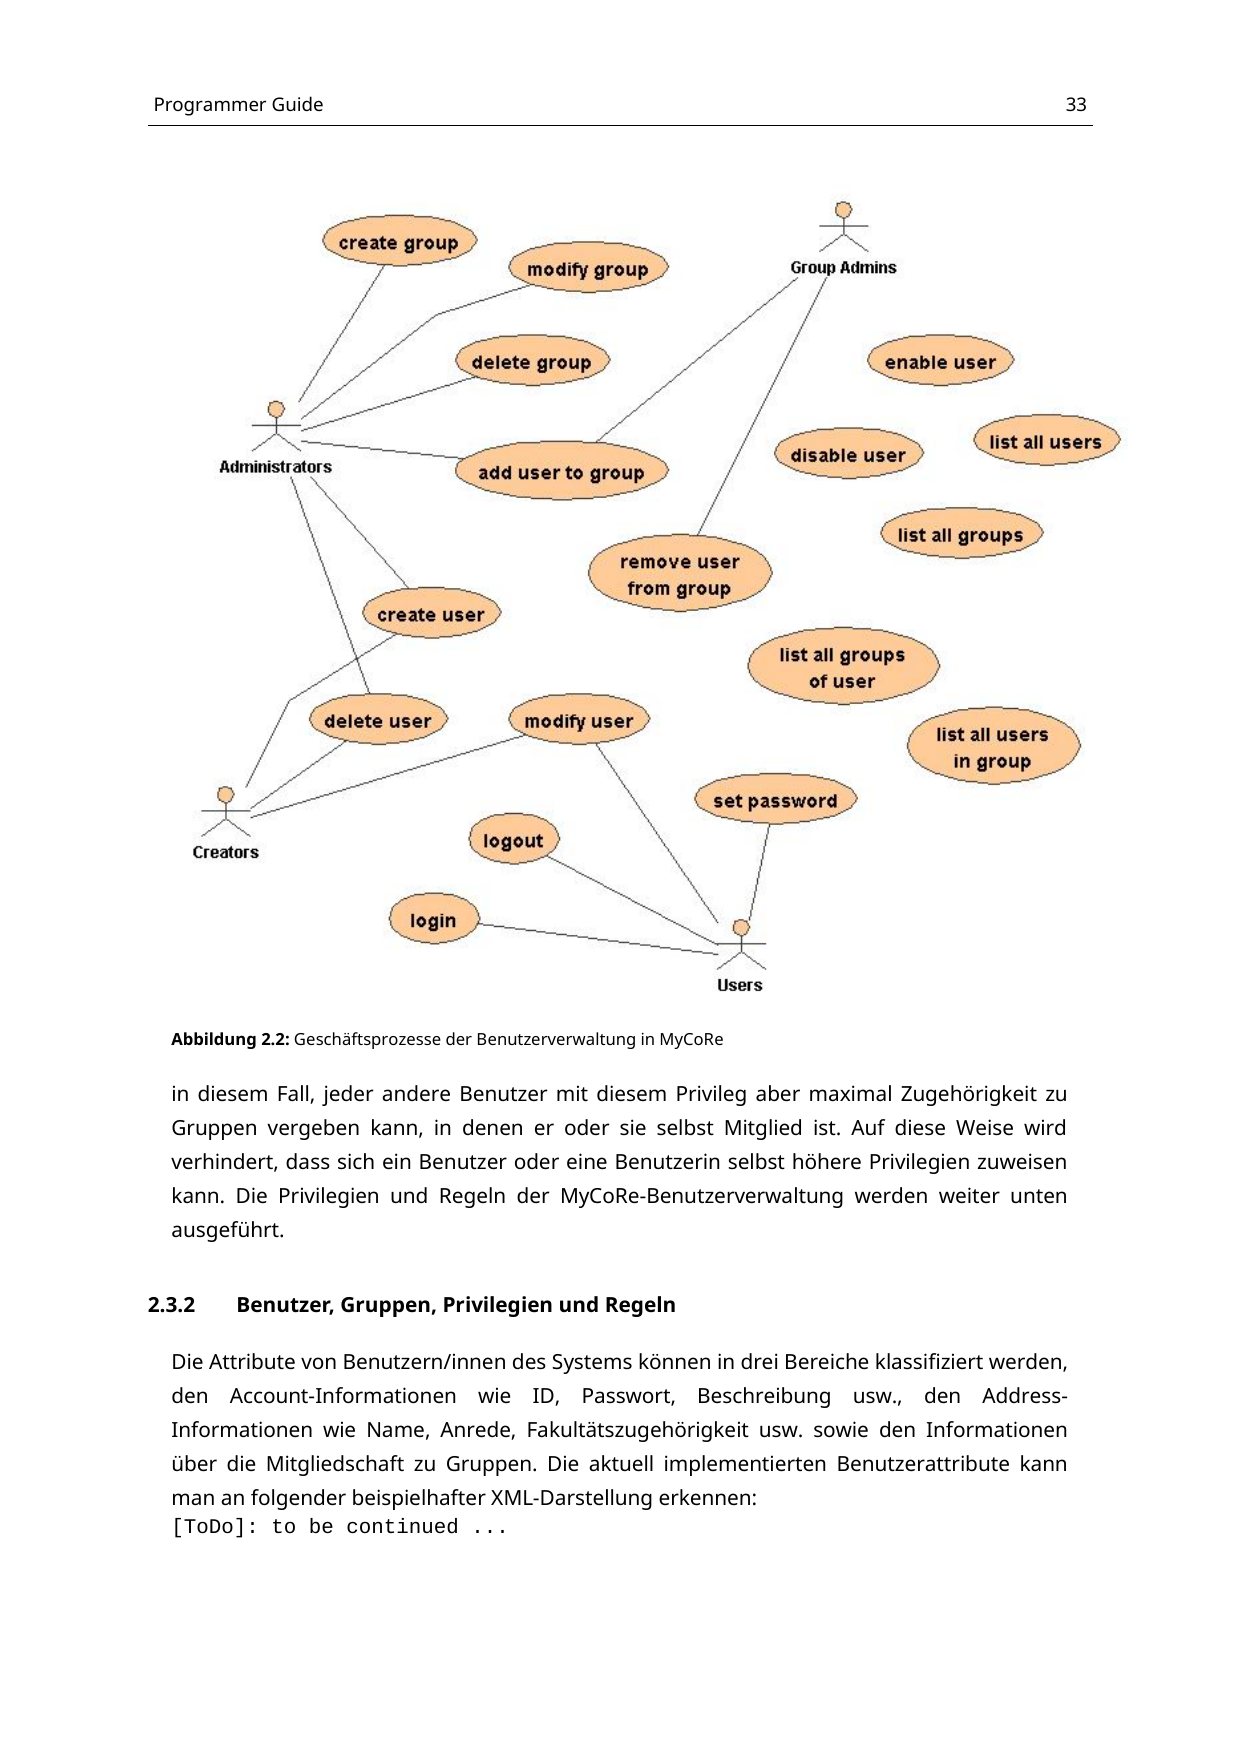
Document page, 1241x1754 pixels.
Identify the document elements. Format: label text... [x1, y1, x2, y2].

subtitle Benutzer, Gruppen, Privilegien und Regeln [148, 1290, 1093, 1318]
picture [171, 183, 1149, 1023]
text Abbildung 2.2: Geschäftsprozesse der Benutzerverwaltung in MyCoRe [171, 1023, 1128, 1050]
text in diesem Fall, jeder andere Benutzer mit diesem Privileg aber maximal Zugehörigkeit zu Gruppen vergeben kann, in denen er oder sie selbst Mitglied ist. Auf diese Weise wird verhindert, dass sich ein Benutzer oder eine Benutzerin selbst höhere Privilegien zuweisen kann. Die Privilegien und Regeln der MyCoRe-Benutzerverwaltung werden weiter unten ausgeführt. [148, 154, 1151, 1243]
text Die Attribute von Benutzern/innen des Systems können in drei Bereiche klassifiziert werden, den Account-Informationen wie ID, Passwort, Beschreibung usw., den Address-Informationen wie Name, Anrede, Fakultätszugehörigkeit usw. sowie den Informationen über die Mitgliedschaft zu Gruppen. Die aktuell implementierten Benutzerattribute kann man an folgender beispielhafter XML-Darstellung erkennen: [ToDo]: to be continued ... [171, 1347, 1069, 1539]
